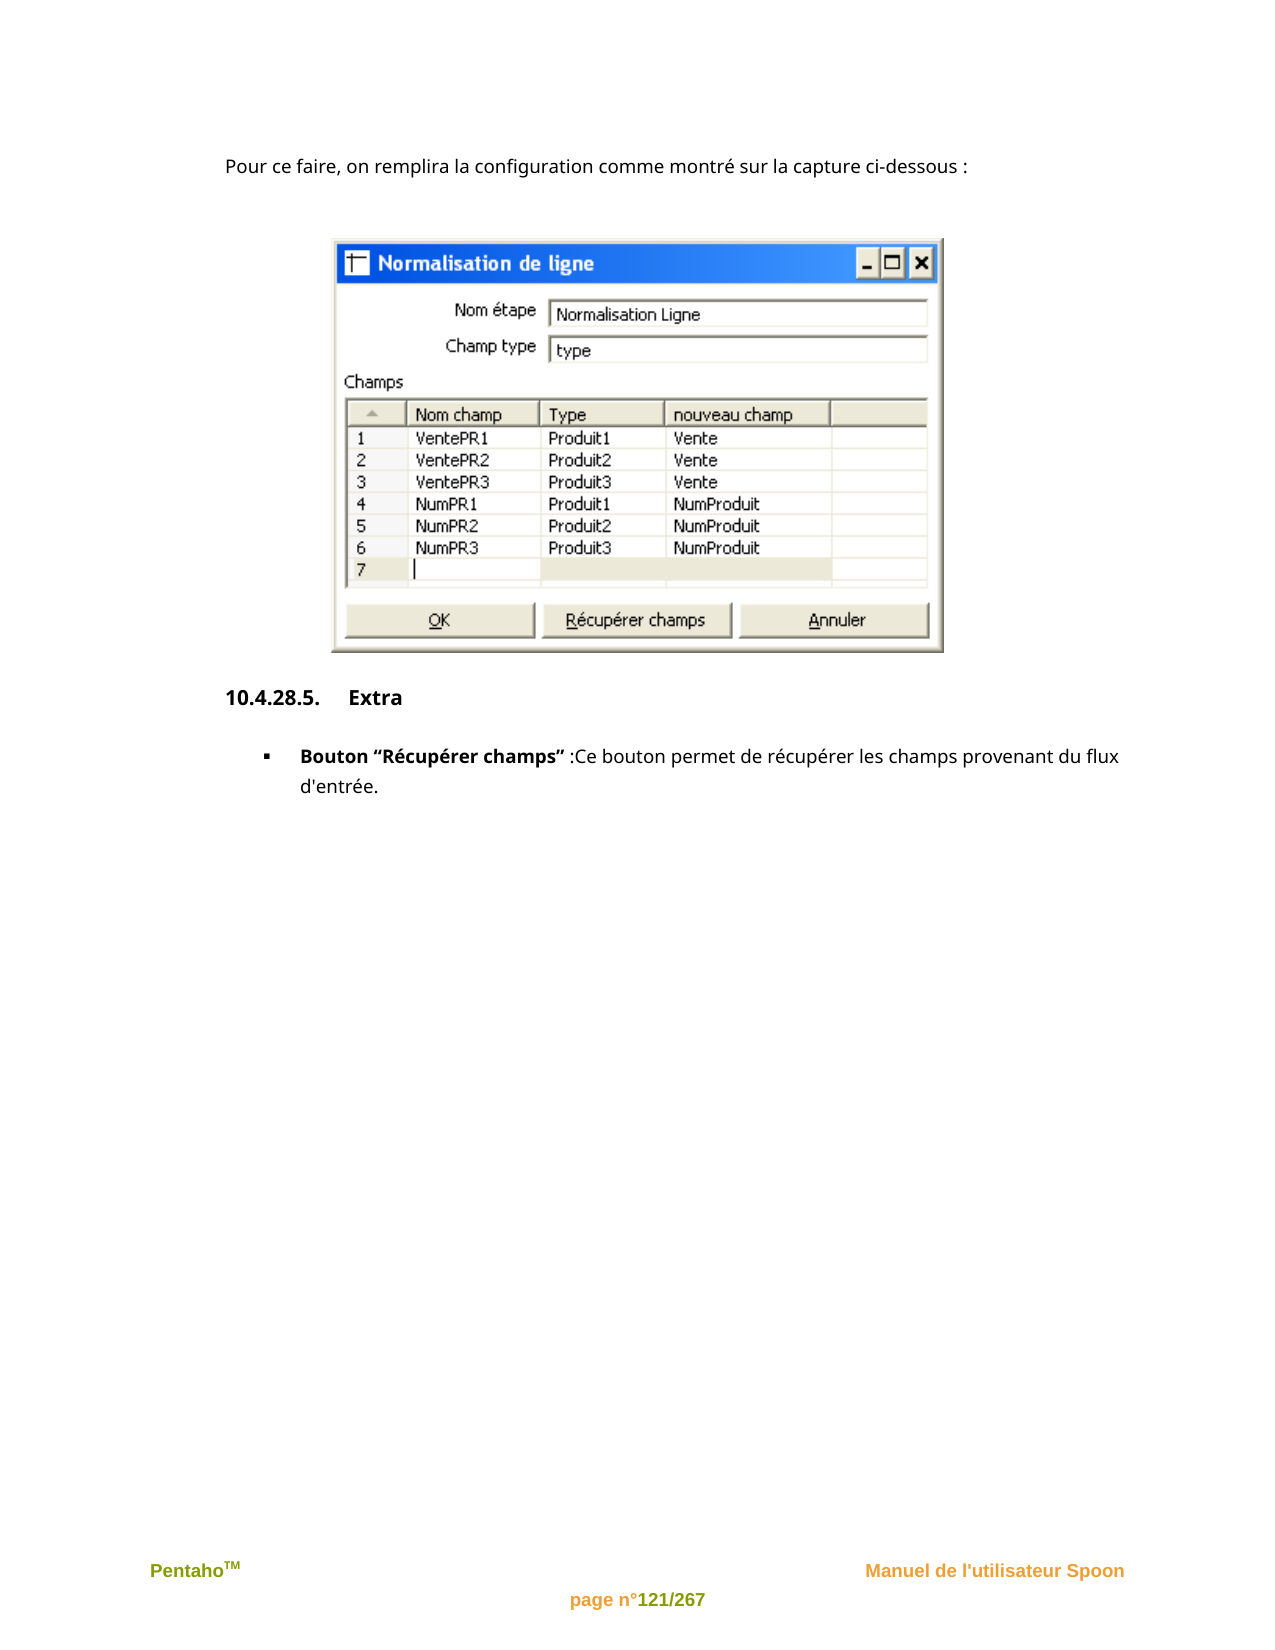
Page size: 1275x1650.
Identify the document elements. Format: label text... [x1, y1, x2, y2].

subtitle Extra [225, 209, 1125, 711]
list Bouton “Récupérer champs” :Ce bouton permet de récupérer les champs provenant du flux d'entrée. [262, 741, 1125, 799]
picture [331, 238, 944, 653]
text Pour ce faire, on remplira la configuration comme montré sur la capture ci-dessous : [225, 150, 1125, 179]
